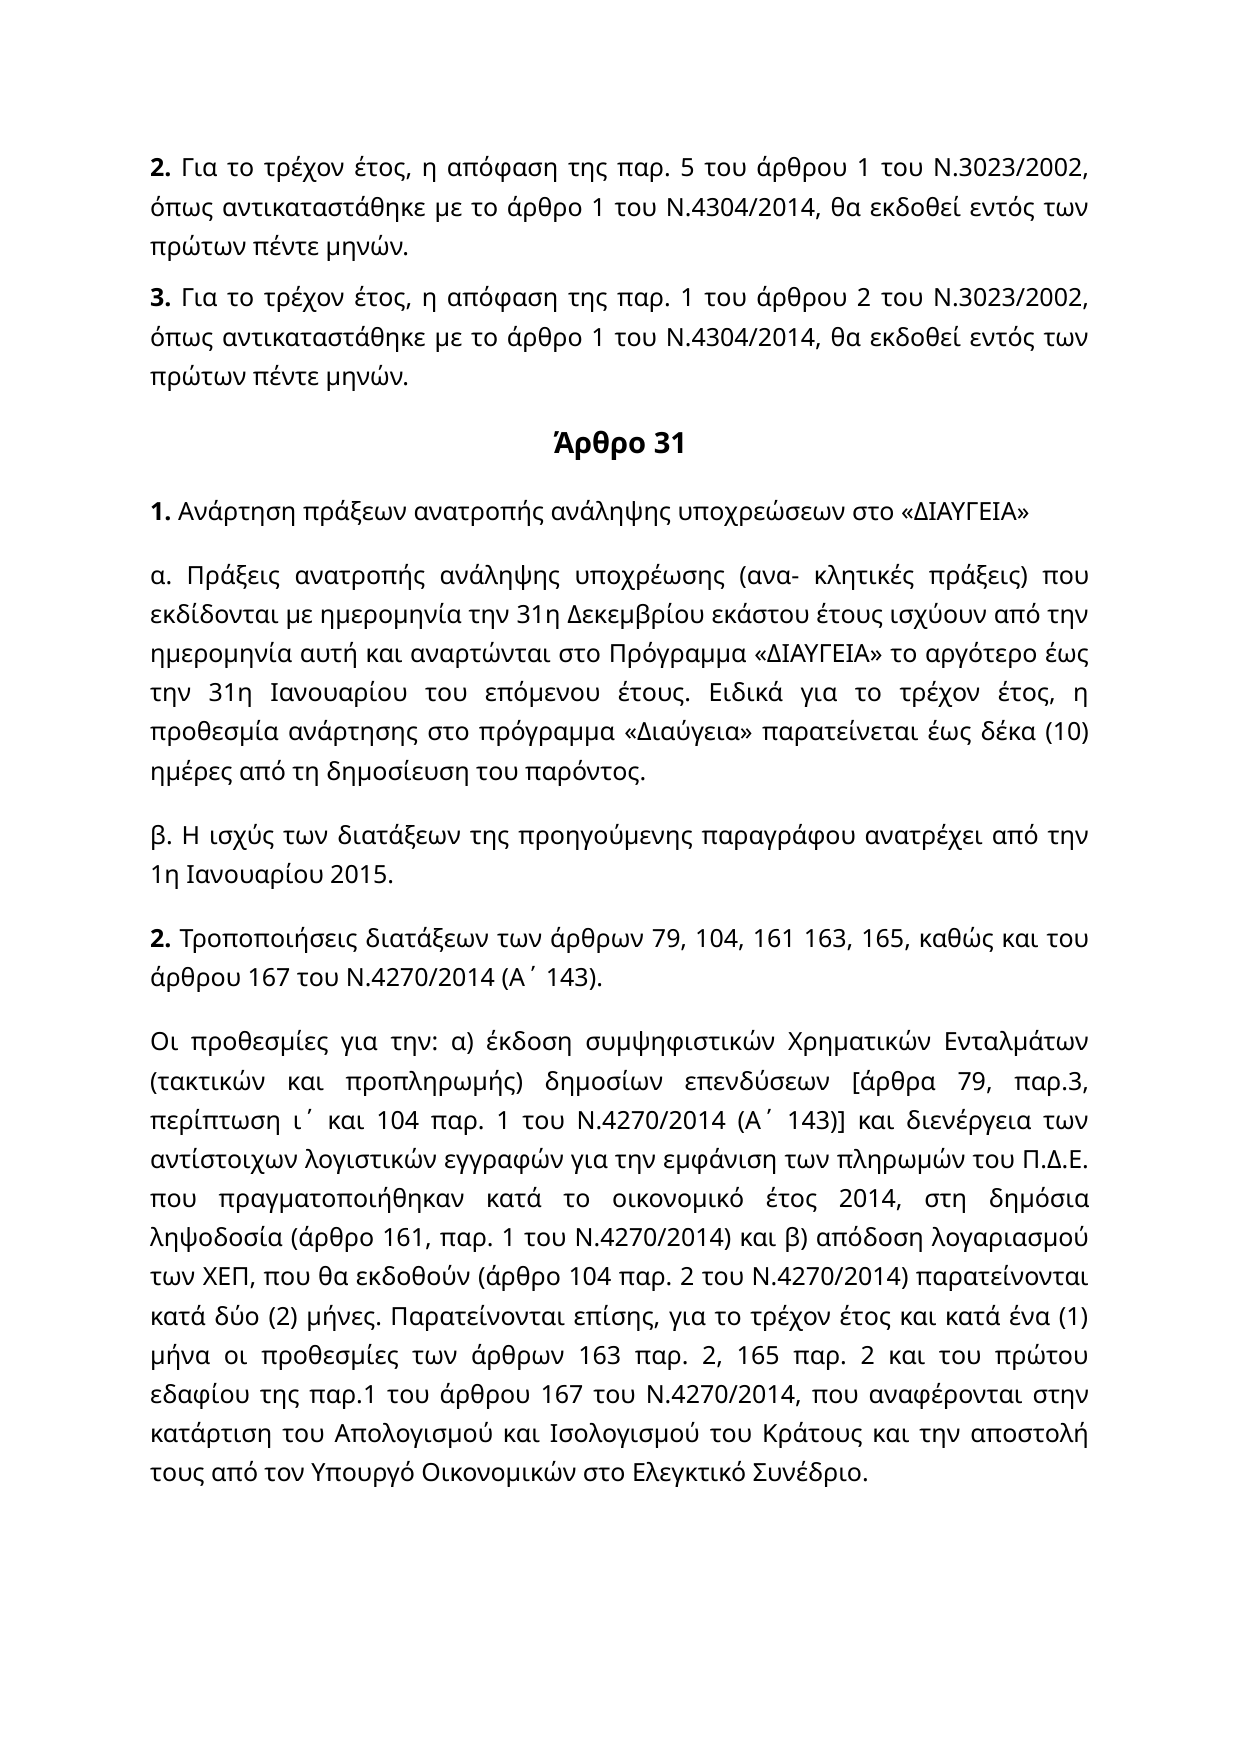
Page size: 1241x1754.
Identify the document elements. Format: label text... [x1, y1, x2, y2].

text β. Η ισχύς των διατάξεων της προηγούμενης παραγράφου ανατρέχει από την 1η Ιανουαρίου 2015. [150, 817, 1090, 891]
text 2. Τροποποιήσεις διατάξεων των άρθρων 79, 104, 161 163, 165, καθώς και του άρθρου 167 του Ν.4270/2014 (Α΄ 143). [150, 921, 1090, 994]
text 1. Ανάρτηση πράξεων ανατροπής ανάληψης υποχρεώσεων στο «ΔΙΑΥΓΕΙΑ» [150, 493, 1090, 527]
text Οι προθεσμίες για την: α) έκδοση συμψηφιστικών Χρηματικών Ενταλμάτων (τακτικών και προπληρωμής) δημοσίων επενδύσεων [άρθρα 79, παρ.3, περίπτωση ι΄ και 104 παρ. 1 του Ν.4270/2014 (Α΄ 143)] και διενέργεια των αντίστοιχων λογιστικών εγγραφών για την εμφάνιση των πληρωμών του Π.Δ.Ε. που πραγματοποιήθηκαν κατά το οικονομικό έτος 2014, στη δημόσια ληψοδοσία (άρθρο 161, παρ. 1 του Ν.4270/2014) και β) απόδοση λογαριασμού των ΧΕΠ, που θα εκδοθούν (άρθρο 104 παρ. 2 του Ν.4270/2014) παρατείνονται κατά δύο (2) μήνες. Παρατείνονται επίσης, για το τρέχον έτος και κατά ένα (1) μήνα οι προθεσμίες των άρθρων 163 παρ. 2, 165 παρ. 2 και του πρώτου εδαφίου της παρ.1 του άρθρου 167 του Ν.4270/2014, που αναφέρονται στην κατάρτιση του Απολογισμού και Ισολογισμού του Κράτους και την αποστολή τους από τον Υπουργό Οικονομικών στο Ελεγκτικό Συνέδριο. [150, 1024, 1090, 1489]
text 3. Για το τρέχον έτος, η απόφαση της παρ. 1 του άρθρου 2 του Ν.3023/2002, όπως αντικαταστάθηκε με το άρθρο 1 του Ν.4304/2014, θα εκδοθεί εντός των πρώτων πέντε μηνών. [150, 280, 1090, 392]
subtitle Άρθρο 31 [150, 422, 1090, 462]
text α. Πράξεις ανατροπής ανάληψης υποχρέωσης (ανα- κλητικές πράξεις) που εκδίδονται με ημερομηνία την 31η Δεκεμβρίου εκάστου έτους ισχύουν από την ημερομηνία αυτή και αναρτώνται στο Πρόγραμμα «ΔΙΑΥΓΕΙΑ» το αργότερο έως την 31η Ιανουαρίου του επόμενου έτους. Ειδικά για το τρέχον έτος, η προθεσμία ανάρτησης στο πρόγραμμα «Διαύγεια» παρατείνεται έως δέκα (10) ημέρες από τη δημοσίευση του παρόντος. [150, 557, 1090, 787]
text 2. Για το τρέχον έτος, η απόφαση της παρ. 5 του άρθρου 1 του Ν.3023/2002, όπως αντικαταστάθηκε με το άρθρο 1 του Ν.4304/2014, θα εκδοθεί εντός των πρώτων πέντε μηνών. [150, 150, 1090, 262]
